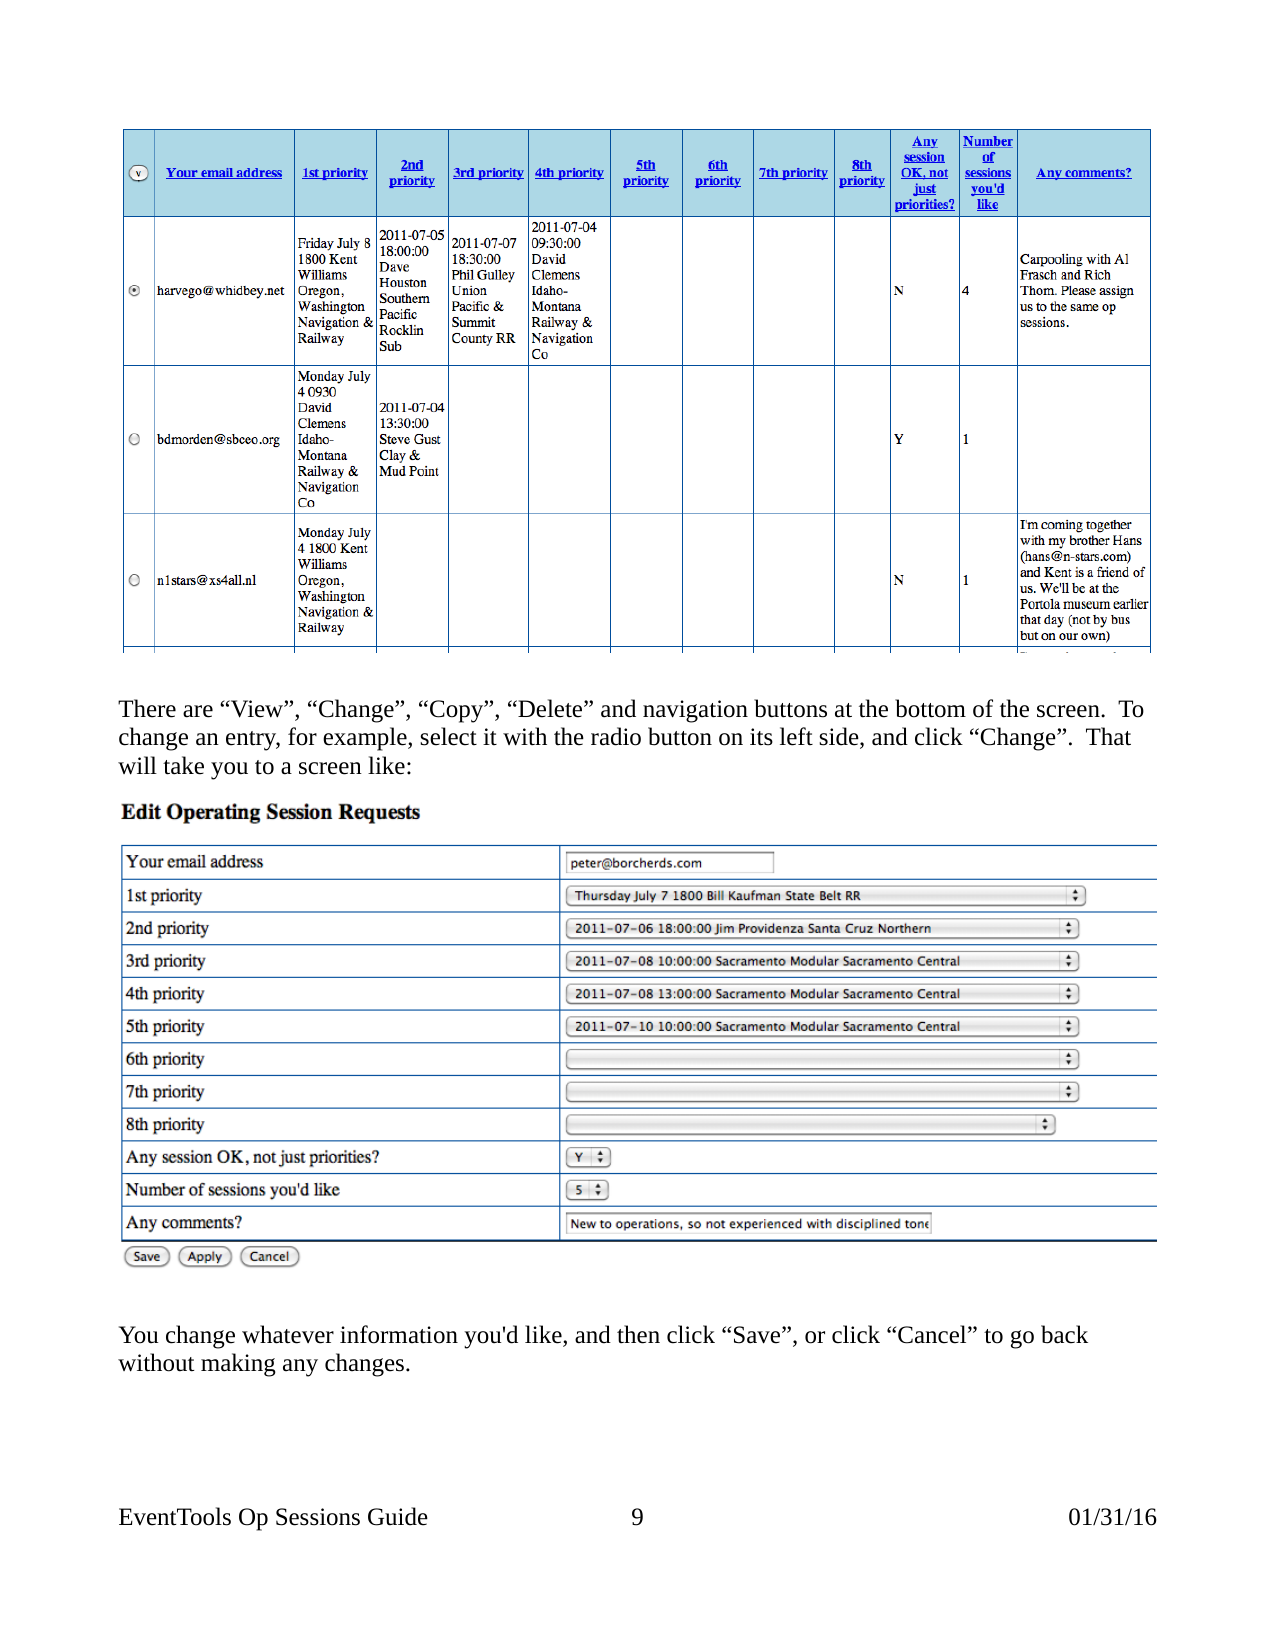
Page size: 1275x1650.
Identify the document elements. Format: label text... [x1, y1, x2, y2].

text There are “View”, “Change”, “Copy”, “Delete” and navigation buttons at the bottom of the screen. To change an entry, for example, select it with the radio button on its left side, and click “Change”. That will take you to a screen like: [118, 694, 1157, 780]
picture [118, 792, 1157, 1279]
picture [118, 118, 1157, 653]
text You change whatever information you'd like, and then click “Save”, or click “Cancel” to go back without making any changes. [118, 1320, 1157, 1377]
